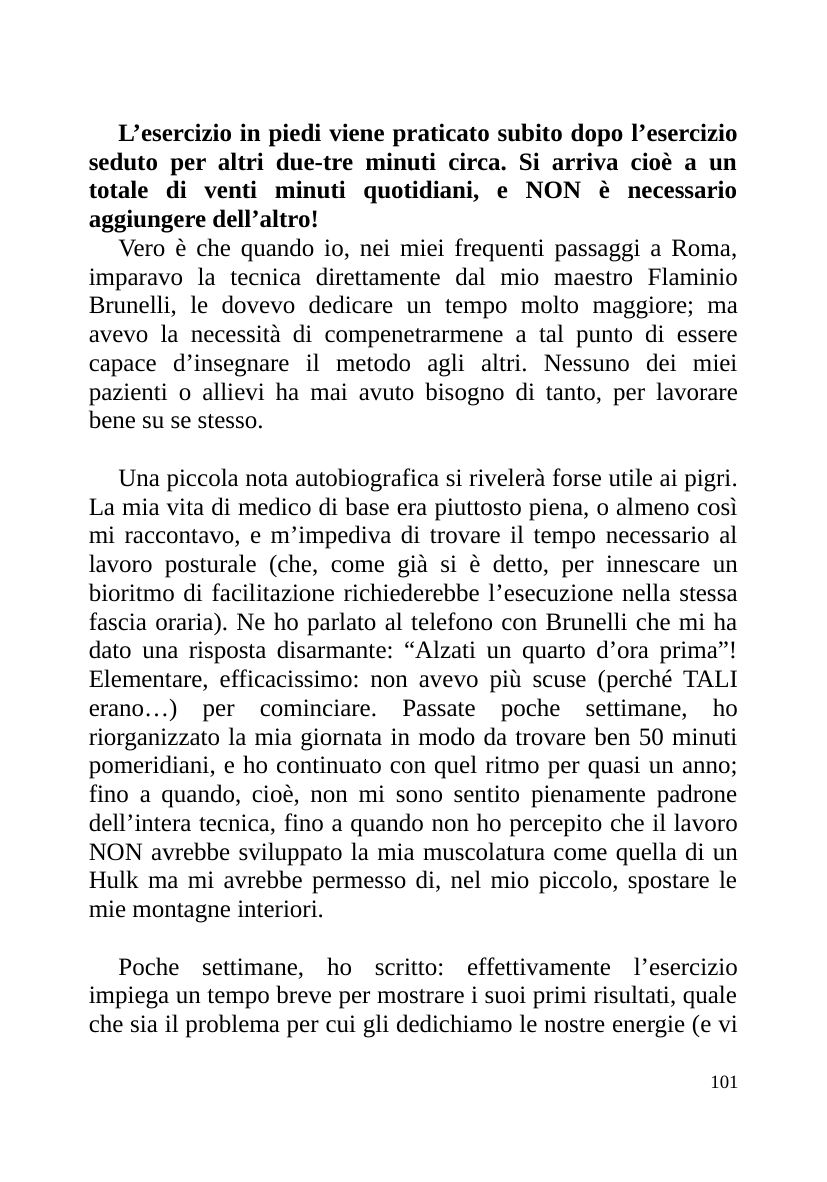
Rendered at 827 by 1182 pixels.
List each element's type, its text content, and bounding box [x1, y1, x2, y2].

text Poche settimane, ho scritto: effettivamente l’esercizio impiega un tempo breve per mostrare i suoi primi risultati, quale che sia il problema per cui gli dedichiamo le nostre energie (e vi [88, 952, 738, 1038]
text L’esercizio in piedi viene praticato subito dopo l’esercizio seduto per altri due-tre minuti circa. Si arriva cioè a un totale di venti minuti quotidiani, e NON è necessario aggiungere dell’altro! [88, 118, 738, 233]
text Vero è che quando io, nei miei frequenti passaggi a Roma, imparavo la tecnica direttamente dal mio maestro Flaminio Brunelli, le dovevo dedicare un tempo molto maggiore; ma avevo la necessità di compenetrarmene a tal punto di essere capace d’insegnare il metodo agli altri. Nessuno dei miei pazienti o allievi ha mai avuto bisogno di tanto, per lavorare bene su se stesso. [88, 233, 738, 434]
text Una piccola nota autobiografica si rivelerà forse utile ai pigri. La mia vita di medico di base era piuttosto piena, o almeno così mi raccontavo, e m’impediva di trovare il tempo necessario al lavoro posturale (che, come già si è detto, per innescare un bioritmo di facilitazione richiederebbe l’esecuzione nella stessa fascia oraria). Ne ho parlato al telefono con Brunelli che mi ha dato una risposta disarmante: “Alzati un quarto d’ora prima”! Elementare, efficacissimo: non avevo più scuse (perché TALI erano…) per cominciare. Passate poche settimane, ho riorganizzato la mia giornata in modo da trovare ben 50 minuti pomeridiani, e ho continuato con quel ritmo per quasi un anno; fino a quando, cioè, non mi sono sentito pienamente padrone dell’intera tecnica, fino a quando non ho percepito che il lavoro NON avrebbe sviluppato la mia muscolatura come quella di un Hulk ma mi avrebbe permesso di, nel mio piccolo, spostare le mie montagne interiori. [88, 463, 738, 923]
